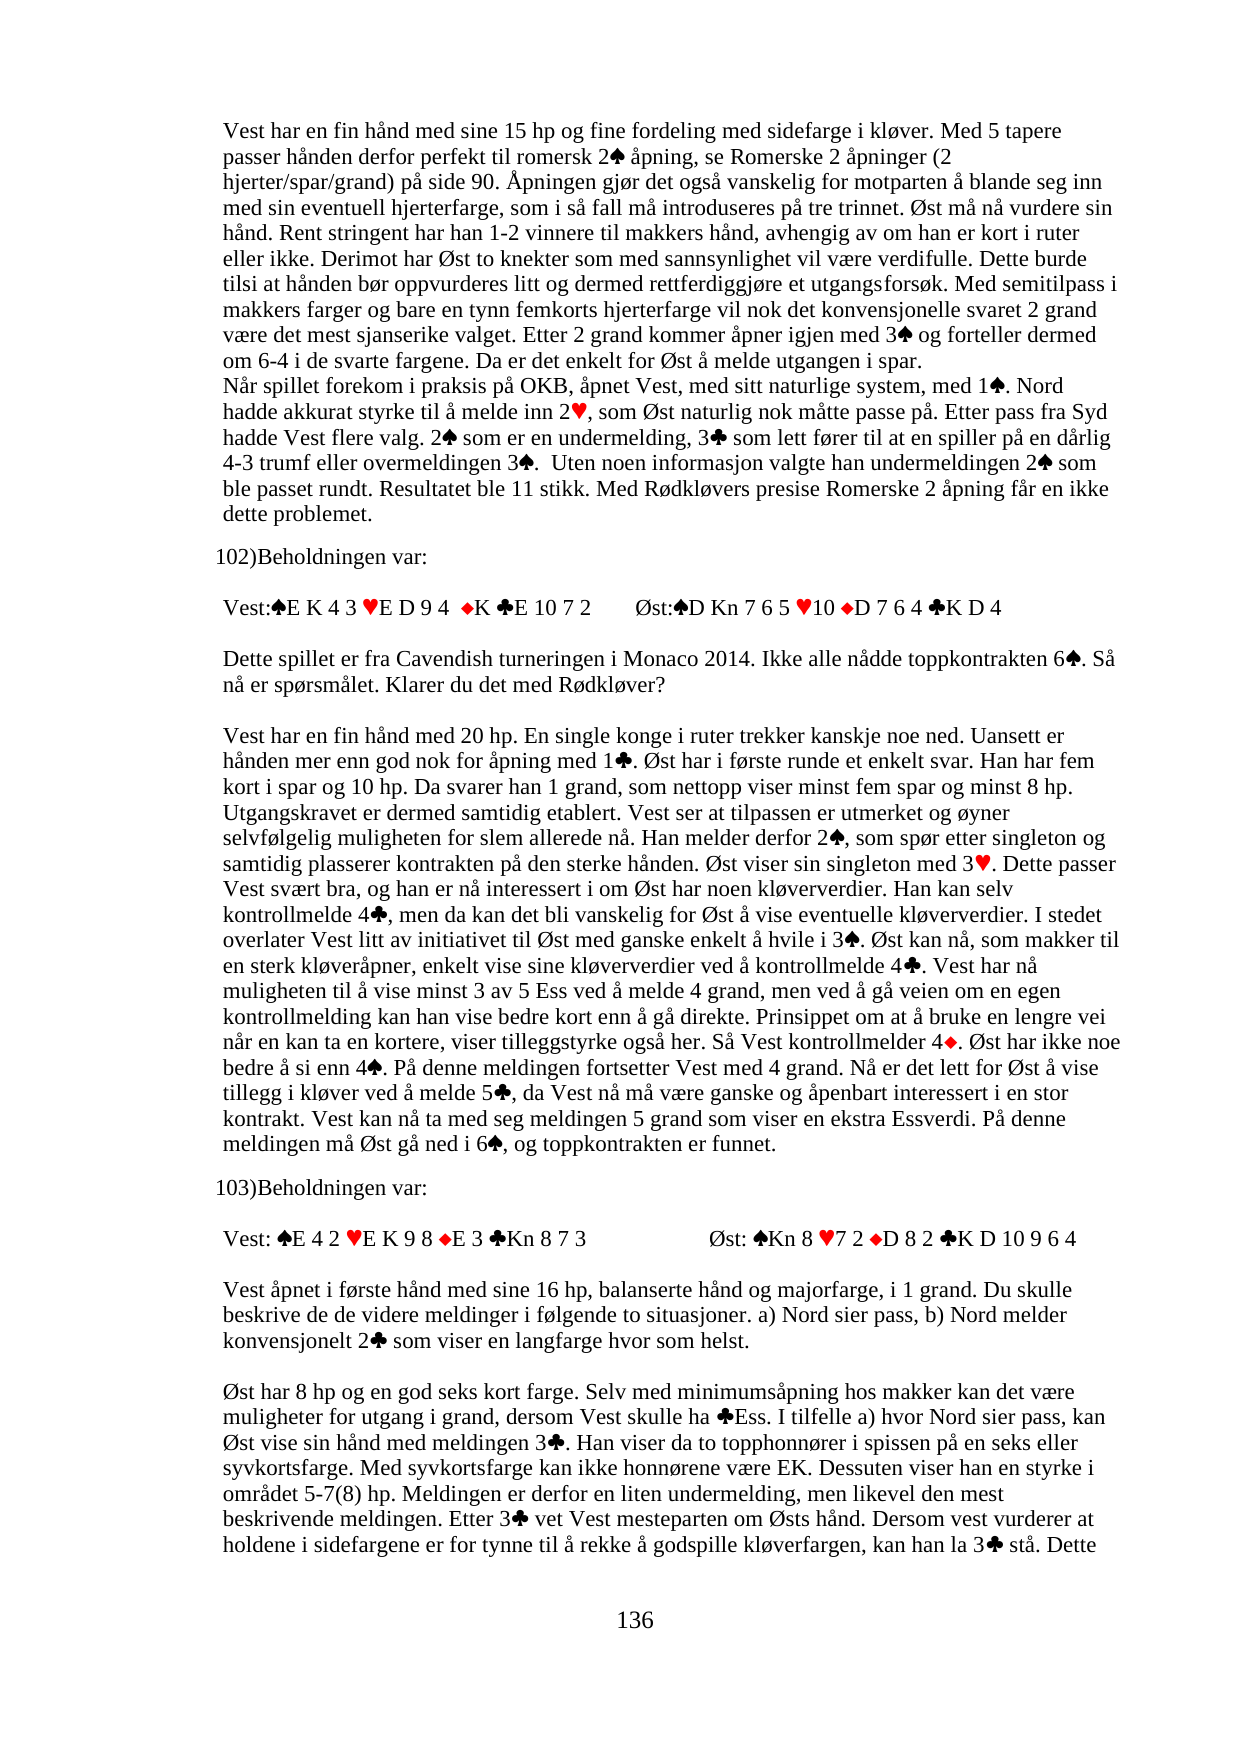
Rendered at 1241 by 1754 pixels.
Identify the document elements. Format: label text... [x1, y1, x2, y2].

list Beholdningen var: Vest:ªE K 4 3 ©E D 9 4 ¨K §E 10 7 2 Øst:ªD Kn 7 6 5 ©10 ¨D 7 6 4 §K D 4 Dette spillet er fra Cavendish turneringen i Monaco 2014. Ikke alle nådde toppkontrakten 6ª. Så nå er spørsmålet. Klarer du det med Rødkløver? Vest har en fin hånd med 20 hp. En single konge i ruter trekker kanskje noe ned. Uansett er hånden mer enn god nok for åpning med 1§. Øst har i første runde et enkelt svar. Han har fem kort i spar og 10 hp. Da svarer han 1 grand, som nettopp viser minst fem spar og minst 8 hp. Utgangskravet er dermed samtidig etablert. Vest ser at tilpassen er utmerket og øyner selvfølgelig muligheten for slem allerede nå. Han melder derfor 2ª, som spør etter singleton og samtidig plasserer kontrakten på den sterke hånden. Øst viser sin singleton med 3©. Dette passer Vest svært bra, og han er nå interessert i om Øst har noen kløververdier. Han kan selv kontrollmelde 4§, men da kan det bli vanskelig for Øst å vise eventuelle kløververdier. I stedet overlater Vest litt av initiativet til Øst med ganske enkelt å hvile i 3ª. Øst kan nå, som makker til en sterk kløveråpner, enkelt vise sine kløververdier ved å kontrollmelde 4§. Vest har nå muligheten til å vise minst 3 av 5 Ess ved å melde 4 grand, men ved å gå veien om en egen kontrollmelding kan han vise bedre kort enn å gå direkte. Prinsippet om at å bruke en lengre vei når en kan ta en kortere, viser tilleggstyrke også her. Så Vest kontrollmelder 4¨. Øst har ikke noe bedre å si enn 4ª. På denne meldingen fortsetter Vest med 4 grand. Nå er det lett for Øst å vise tillegg i kløver ved å melde 5§, da Vest nå må være ganske og åpenbart interessert i en stor kontrakt. Vest kan nå ta med seg meldingen 5 grand som viser en ekstra Essverdi. På denne meldingen må Øst gå ned i 6ª, og toppkontrakten er funnet. [185, 544, 1122, 1157]
list Beholdningen var: Vest: ªE 4 2 ©E K 9 8 ¨E 3 §Kn 8 7 3 Øst: ªKn 8 ©7 2 ¨D 8 2 §K D 10 9 6 4 Vest åpnet i første hånd med sine 16 hp, balanserte hånd og majorfarge, i 1 grand. Du skulle beskrive de de videre meldinger i følgende to situasjoner. a) Nord sier pass, b) Nord melder konvensjonelt 2§ som viser en langfarge hvor som helst. Øst har 8 hp og en god seks kort farge. Selv med minimumsåpning hos makker kan det være muligheter for utgang i grand, dersom Vest skulle ha §Ess. I tilfelle a) hvor Nord sier pass, kan Øst vise sin hånd med meldingen 3§. Han viser da to topphonnører i spissen på en seks eller syvkortsfarge. Med syvkortsfarge kan ikke honnørene være EK. Dessuten viser han en styrke i området 5-7(8) hp. Meldingen er derfor en liten undermelding, men likevel den mest beskrivende meldingen. Etter 3§ vet Vest mesteparten om Østs hånd. Dersom vest vurderer at holdene i sidefargene er for tynne til å rekke å godspille kløverfargen, kan han la 3§ stå. Dette [185, 1174, 1122, 1557]
list Vest har en fin hånd med sine 15 hp og fine fordeling med sidefarge i kløver. Med 5 tapere passer hånden derfor perfekt til romersk 2ª åpning, se Romerske 2 åpninger (2 hjerter/spar/grand) på side 90. Åpningen gjør det også vanskelig for motparten å blande seg inn med sin eventuell hjerterfarge, som i så fall må introduseres på tre trinnet. Øst må nå vurdere sin hånd. Rent stringent har han 1-2 vinnere til makkers hånd, avhengig av om han er kort i ruter eller ikke. Derimot har Øst to knekter som med sannsynlighet vil være verdifulle. Dette burde tilsi at hånden bør oppvurderes litt og dermed rettferdiggjøre et utgangs­forsøk. Med semitilpass i makkers farger og bare en tynn femkorts hjerterfarge vil nok det konvensjonelle svaret 2 grand være det mest sjanserike valget. Etter 2 grand kommer åpner igjen med 3ª og forteller dermed om 6-4 i de svarte fargene. Da er det enkelt for Øst å melde utgangen i spar. Når spillet forekom i praksis på OKB, åpnet Vest, med sitt naturlige system, med 1ª. Nord hadde akkurat styrke til å melde inn 2©, som Øst naturlig nok måtte passe på. Etter pass fra Syd hadde Vest flere valg. 2ª som er en undermelding, 3§ som lett fører til at en spiller på en dårlig 4-3 trumf eller overmeldingen 3ª. Uten noen informasjon valgte han undermeldingen 2ª som ble passet rundt. Resultatet ble 11 stikk. Med Rødkløvers presise Romerske 2 åpning får en ikke dette problemet. [185, 118, 1122, 526]
